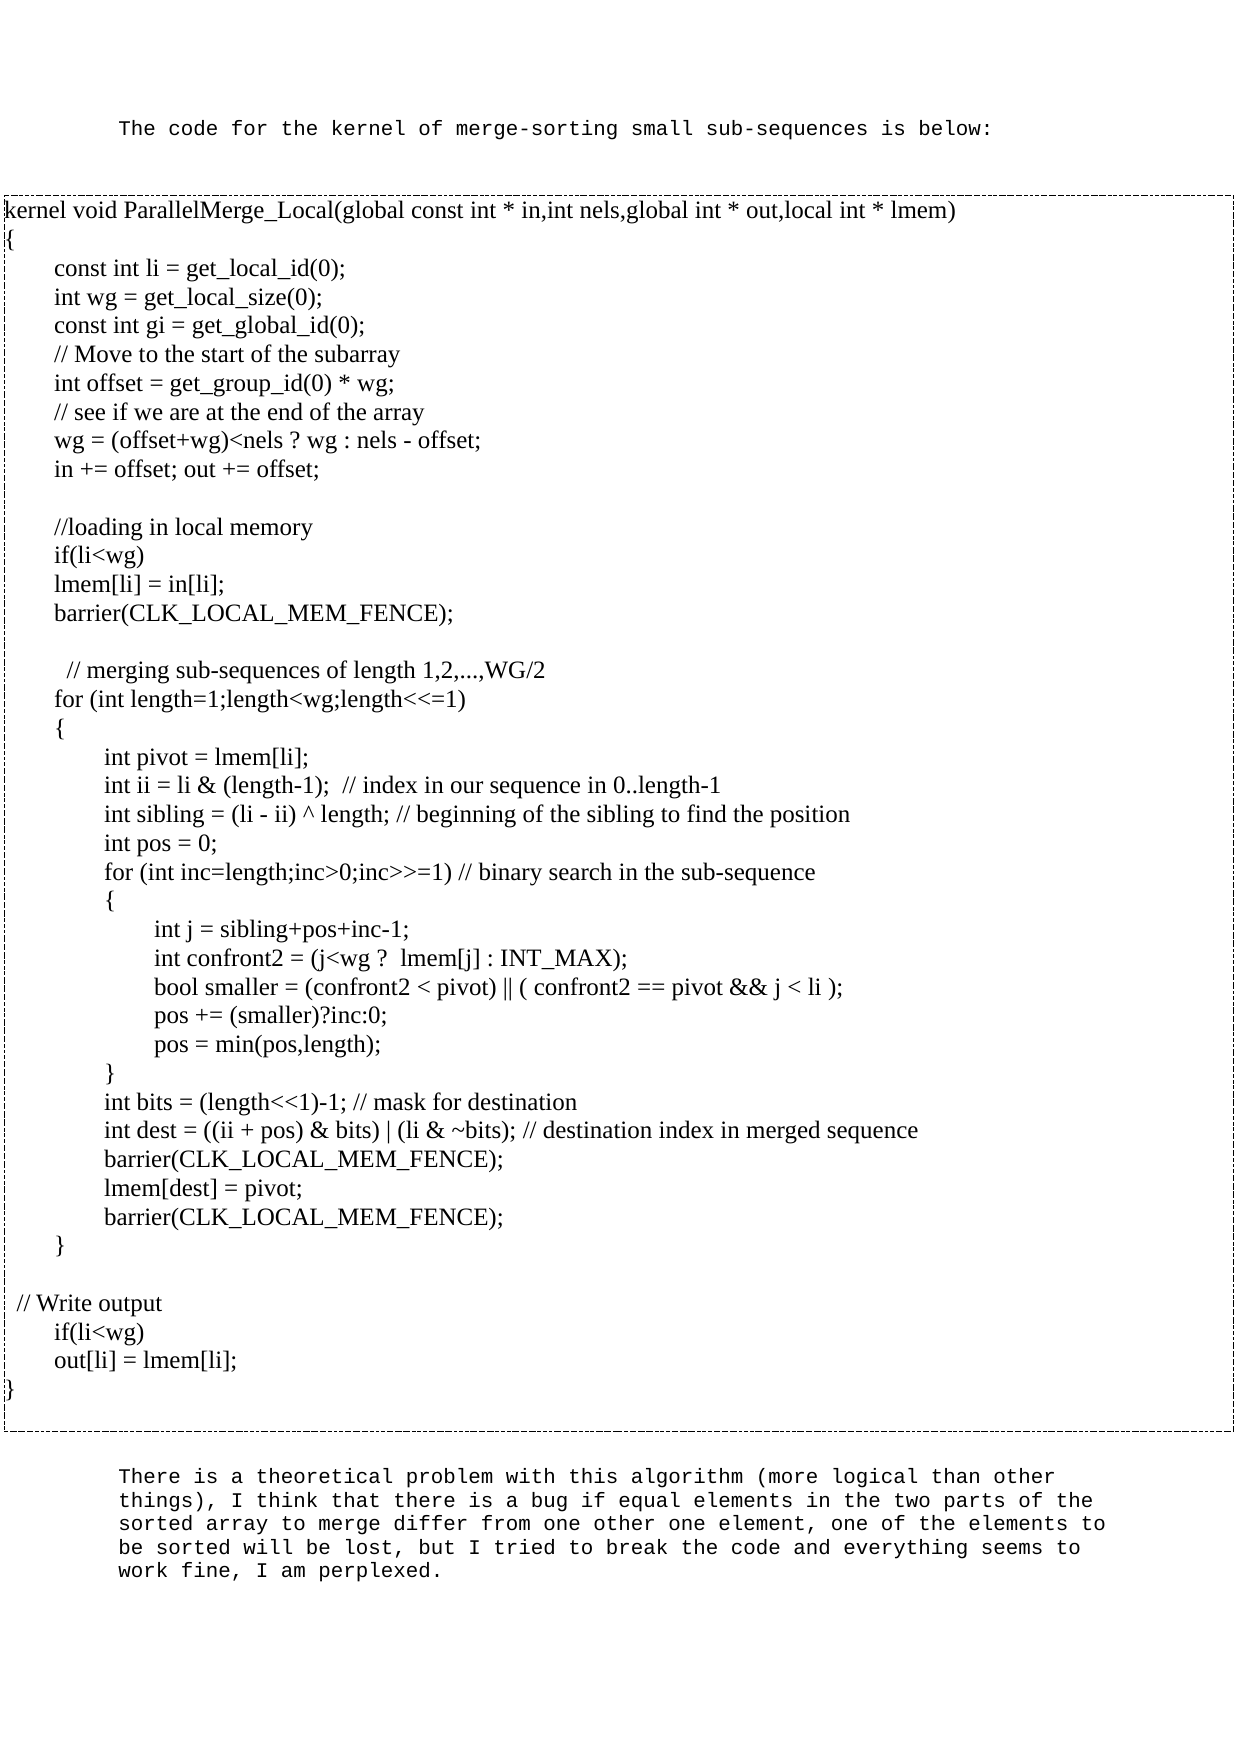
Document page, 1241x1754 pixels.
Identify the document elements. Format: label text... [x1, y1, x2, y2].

text There is a theoretical problem with this algorithm (more logical than other things), I think that there is a bug if equal elements in the two parts of the sorted array to merge differ from one other one element, one of the elements to be sorted will be lost, but I tried to break the code and everything seems to work fine, I am perplexed. [118, 1466, 1122, 1584]
text The code for the kernel of merge-sorting small sub-sequences is below: [118, 118, 1122, 142]
